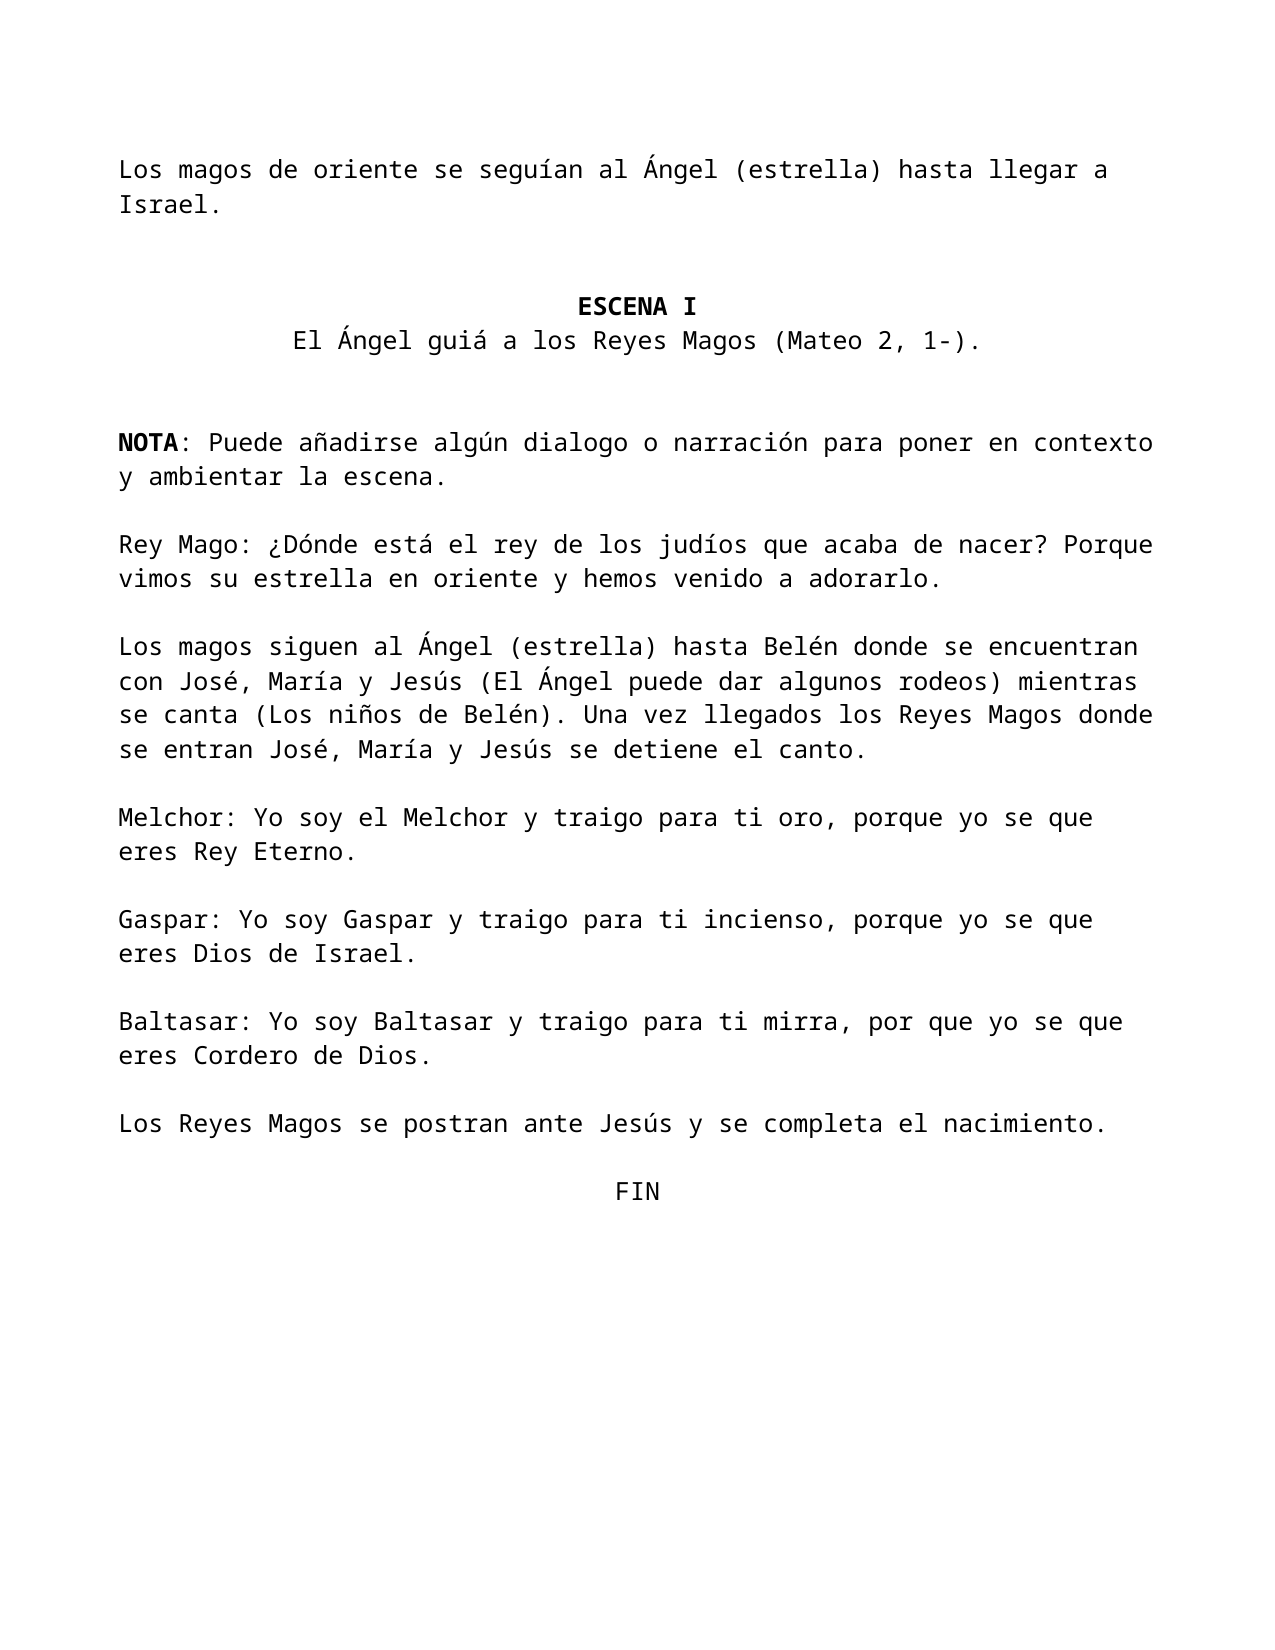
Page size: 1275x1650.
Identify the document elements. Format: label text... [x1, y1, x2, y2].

text Rey Mago: ¿Dónde está el rey de los judíos que acaba de nacer? Porque vimos su estrella en oriente y hemos venido a adorarlo. [118, 527, 1157, 595]
text Baltasar: Yo soy Baltasar y traigo para ti mirra, por que yo se que eres Cordero de Dios. [118, 1004, 1157, 1072]
text Los Reyes Magos se postran ante Jesús y se completa el nacimiento. [118, 1106, 1157, 1140]
text Los magos siguen al Ángel (estrella) hasta Belén donde se encuentran con José, María y Jesús (El Ángel puede dar algunos rodeos) mientras se canta (Los niños de Belén). Una vez llegados los Reyes Magos donde se entran José, María y Jesús se detiene el canto. [118, 629, 1157, 765]
text Los magos de oriente se seguían al Ángel (estrella) hasta llegar a Israel. [118, 152, 1157, 220]
text FIN [118, 1174, 1157, 1208]
text NOTA: Puede añadirse algún dialogo o narración para poner en contexto y ambientar la escena. [118, 425, 1157, 493]
text ESCENA I [118, 288, 1157, 322]
text Gaspar: Yo soy Gaspar y traigo para ti incienso, porque yo se que eres Dios de Israel. [118, 902, 1157, 970]
text El Ángel guiá a los Reyes Magos (Mateo 2, 1-). [118, 322, 1157, 357]
text Melchor: Yo soy el Melchor y traigo para ti oro, porque yo se que eres Rey Eterno. [118, 799, 1157, 867]
